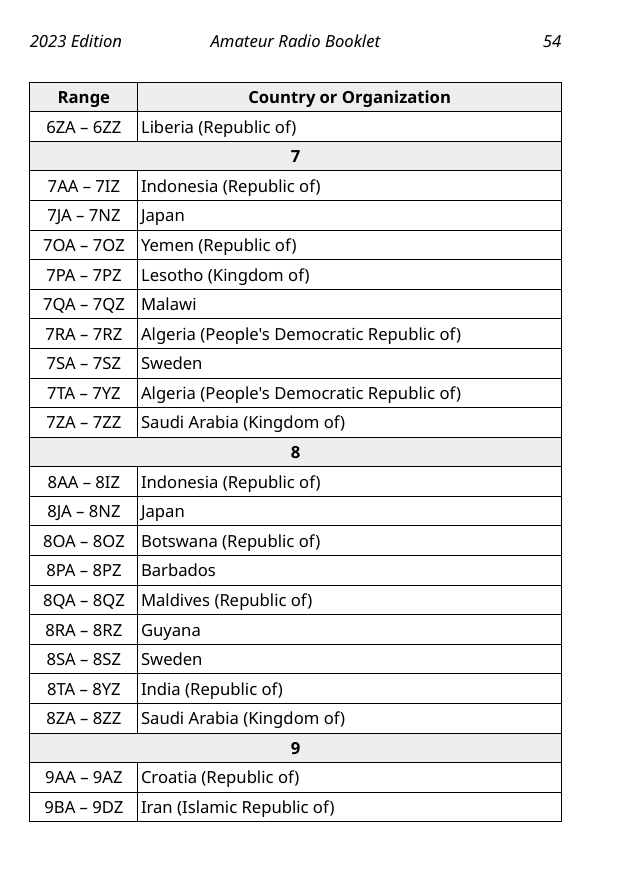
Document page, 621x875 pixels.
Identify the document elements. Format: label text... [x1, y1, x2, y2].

table_cell 9 [30, 734, 561, 762]
table_cell 7OA – 7OZ [30, 231, 137, 259]
table_cell 8ZA – 8ZZ [30, 704, 137, 732]
table_cell 7AA – 7IZ [30, 171, 137, 200]
table_cell Botswana (Republic of) [138, 526, 561, 555]
table_cell 7SA – 7SZ [30, 349, 137, 377]
table_cell 7QA – 7QZ [30, 290, 137, 318]
table_cell Sweden [138, 645, 561, 673]
table_cell India (Republic of) [138, 674, 561, 703]
table_cell 7TA – 7YZ [30, 379, 137, 407]
table_cell 9AA – 9AZ [30, 763, 137, 792]
table_cell 8AA – 8IZ [30, 467, 137, 496]
table_cell 8TA – 8YZ [30, 674, 137, 703]
table_cell Barbados [138, 556, 561, 584]
table_cell Guyana [138, 615, 561, 644]
table_cell Croatia (Republic of) [138, 763, 561, 792]
table_cell 9BA – 9DZ [30, 793, 137, 821]
table_cell 7PA – 7PZ [30, 260, 137, 289]
table_cell Lesotho (Kingdom of) [138, 260, 561, 289]
table_cell Maldives (Republic of) [138, 586, 561, 614]
table_cell 8QA – 8QZ [30, 586, 137, 614]
table_header Country or Organization [138, 83, 561, 111]
table_cell 6ZA – 6ZZ [30, 112, 137, 141]
table_cell 7RA – 7RZ [30, 319, 137, 348]
table_cell Indonesia (Republic of) [138, 171, 561, 200]
table_cell 8OA – 8OZ [30, 526, 137, 555]
table_cell 8RA – 8RZ [30, 615, 137, 644]
table_cell 7JA – 7NZ [30, 201, 137, 229]
table_cell Saudi Arabia (Kingdom of) [138, 408, 561, 437]
table_cell Japan [138, 497, 561, 525]
table_cell Yemen (Republic of) [138, 231, 561, 259]
table_cell 8JA – 8NZ [30, 497, 137, 525]
table_cell Liberia (Republic of) [138, 112, 561, 141]
table_cell Japan [138, 201, 561, 229]
table_cell 8 [30, 438, 561, 466]
table_cell Malawi [138, 290, 561, 318]
table_cell 8PA – 8PZ [30, 556, 137, 584]
table_cell 7 [30, 142, 561, 170]
table_cell Sweden [138, 349, 561, 377]
table_cell Indonesia (Republic of) [138, 467, 561, 496]
table_cell Algeria (People's Democratic Republic of) [138, 379, 561, 407]
table_cell Saudi Arabia (Kingdom of) [138, 704, 561, 732]
table_cell Algeria (People's Democratic Republic of) [138, 319, 561, 348]
table_cell Iran (Islamic Republic of) [138, 793, 561, 821]
table_header Range [30, 83, 137, 111]
table_cell 7ZA – 7ZZ [30, 408, 137, 437]
table_cell 8SA – 8SZ [30, 645, 137, 673]
